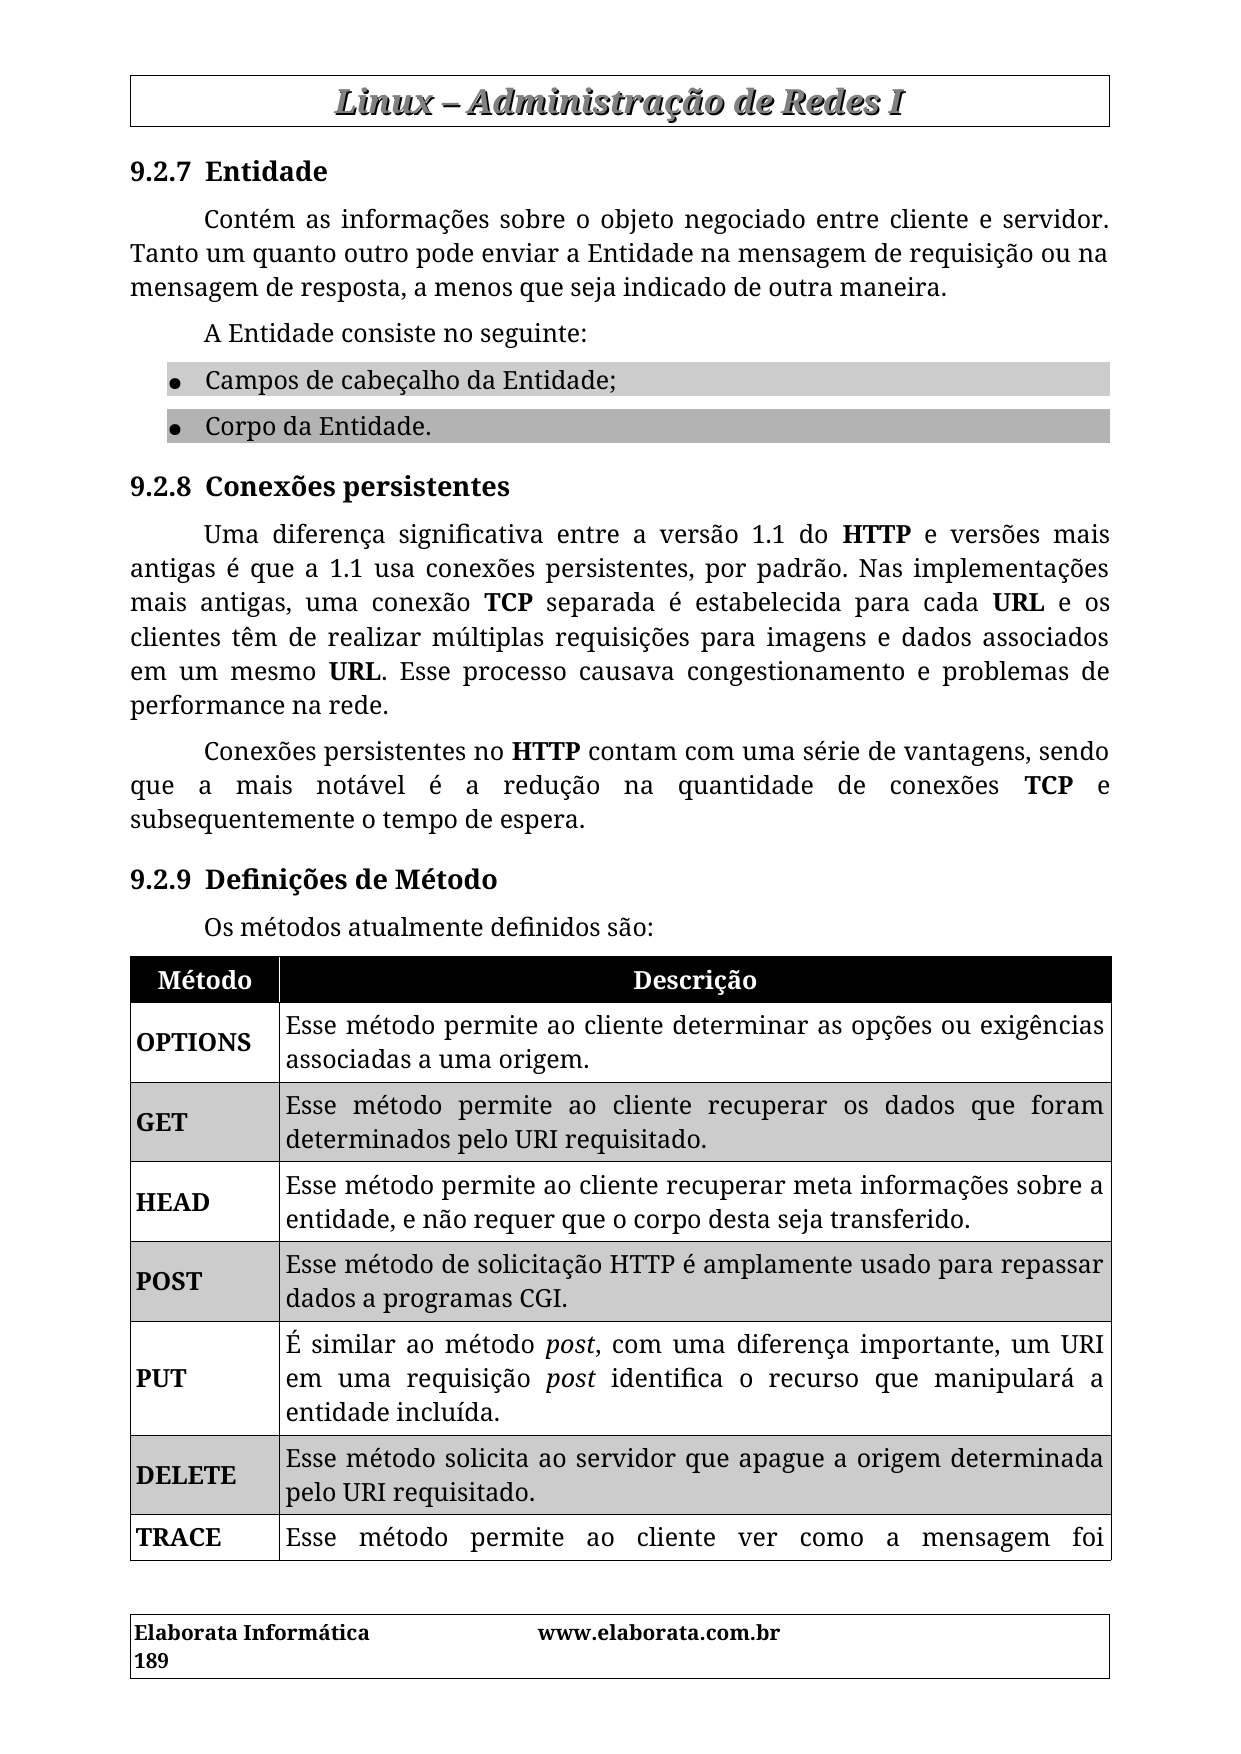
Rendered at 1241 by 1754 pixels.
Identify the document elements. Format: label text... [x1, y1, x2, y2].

subtitle Conexões persistentes [130, 468, 1110, 504]
subtitle Definições de Método [130, 861, 1110, 898]
text Os métodos atualmente definidos são: [130, 910, 1110, 944]
list Campos de cabeçalho da Entidade; [167, 362, 1110, 396]
table_header Descrição [280, 957, 1111, 1002]
list Corpo da Entidade. [167, 409, 1110, 443]
table_cell Esse método permite ao cliente determinar as opções ou exigências associadas a uma origem. [280, 1003, 1111, 1082]
table_cell PUT [131, 1322, 279, 1434]
table_cell Esse método de solicitação HTTP é amplamente usado para repassar dados a programas CGI. [280, 1242, 1111, 1321]
table_cell Esse método permite ao cliente ver como a mensagem foi [280, 1515, 1111, 1560]
text A Entidade consiste no seguinte: [130, 316, 1110, 350]
table_cell Esse método permite ao cliente recuperar os dados que foram determinados pelo URI requisitado. [280, 1083, 1111, 1161]
table_cell GET [131, 1083, 279, 1161]
table_cell DELETE [131, 1436, 279, 1514]
table_cell HEAD [131, 1162, 279, 1241]
table_cell TRACE [131, 1515, 279, 1560]
subtitle Entidade [130, 152, 1110, 189]
table_cell OPTIONS [131, 1003, 279, 1082]
table_cell Esse método solicita ao servidor que apague a origem determinada pelo URI requisitado. [280, 1436, 1111, 1514]
table_cell Esse método permite ao cliente recuperar meta informações sobre a entidade, e não requer que o corpo desta seja transferido. [280, 1162, 1111, 1241]
table_header Método [131, 957, 279, 1002]
text Conexões persistentes no HTTP contam com uma série de vantagens, sendo que a mais notável é a redução na quantidade de conexões TCP e subsequentemente o tempo de espera. [130, 734, 1110, 836]
text Uma diferença significativa entre a versão 1.1 do HTTP e versões mais antigas é que a 1.1 usa conexões persistentes, por padrão. Nas implementações mais antigas, uma conexão TCP separada é estabelecida para cada URL e os clientes têm de realizar múltiplas requisições para imagens e dados associados em um mesmo URL. Esse processo causava congestionamento e problemas de performance na rede. [130, 517, 1110, 721]
table_cell POST [131, 1242, 279, 1321]
text Contém as informações sobre o objeto negociado entre cliente e servidor. Tanto um quanto outro pode enviar a Entidade na mensagem de requisição ou na mensagem de resposta, a menos que seja indicado de outra maneira. [130, 201, 1110, 303]
table_cell É similar ao método post, com uma diferença importante, um URI em uma requisição post identifica o recurso que manipulará a entidade incluída. [280, 1322, 1111, 1434]
